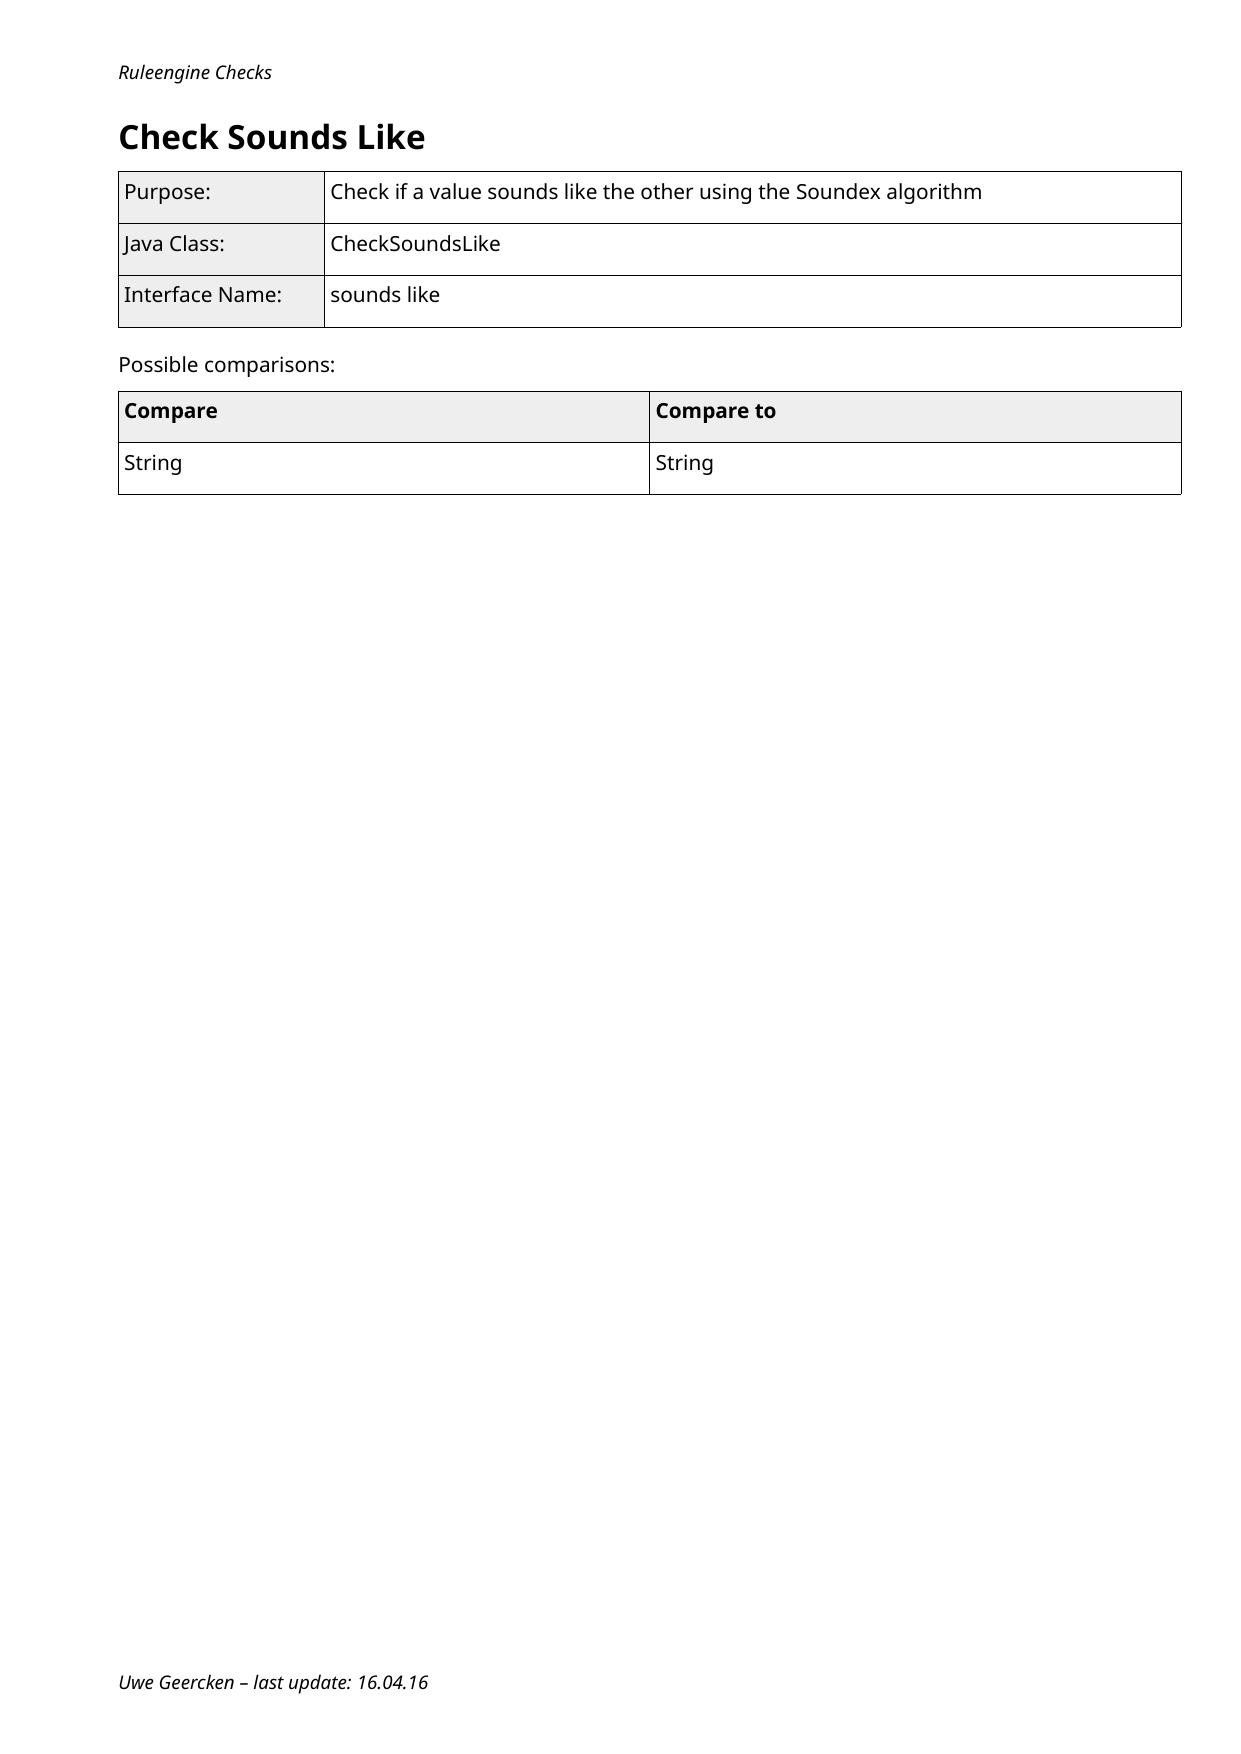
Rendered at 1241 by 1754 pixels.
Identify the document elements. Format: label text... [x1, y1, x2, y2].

table_cell Java Class: [119, 224, 324, 275]
table_cell String [119, 443, 649, 494]
table_cell Interface Name: [119, 276, 324, 327]
table_header Check if a value sounds like the other using the Soundex algorithm [325, 172, 1181, 223]
table_cell sounds like [325, 276, 1181, 327]
table_cell String [650, 443, 1181, 494]
text Check Sounds Like [118, 114, 1181, 159]
text Possible comparisons: [118, 350, 1181, 379]
table_header Purpose: [119, 172, 324, 223]
table_header Compare to [650, 392, 1181, 442]
table_cell CheckSoundsLike [325, 224, 1181, 275]
table_header Compare [119, 392, 649, 442]
